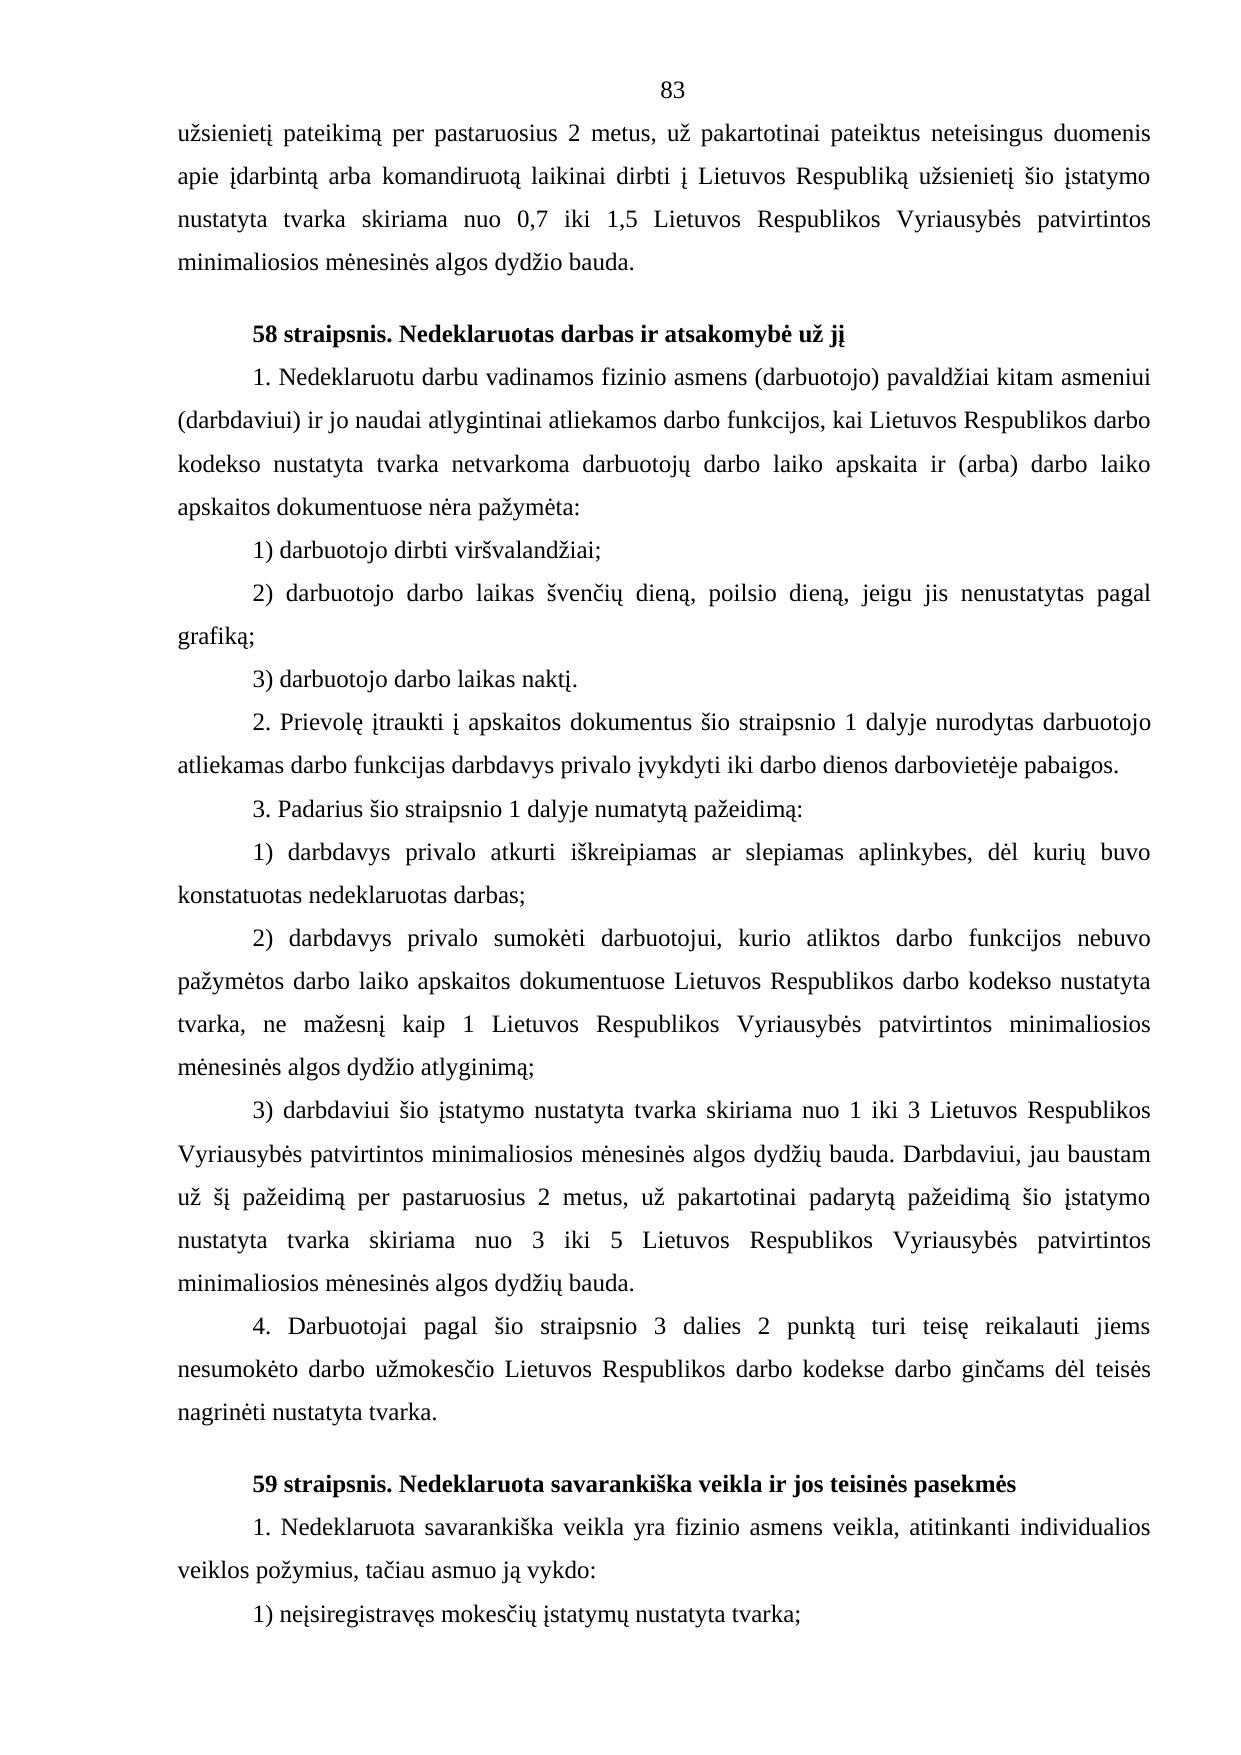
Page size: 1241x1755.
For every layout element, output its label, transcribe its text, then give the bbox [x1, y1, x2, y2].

text 3) darbdaviui šio įstatymo nustatyta tvarka skiriama nuo 1 iki 3 Lietuvos Respublikos Vyriausybės patvirtintos minimaliosios mėnesinės algos dydžių bauda. Darbdaviui, jau baustam už šį pažeidimą per pastaruosius 2 metus, už pakartotinai padarytą pažeidimą šio įstatymo nustatyta tvarka skiriama nuo 3 iki 5 Lietuvos Respublikos Vyriausybės patvirtintos minimaliosios mėnesinės algos dydžių bauda. [177, 1096, 1152, 1297]
text 2) darbdavys privalo sumokėti darbuotojui, kurio atliktos darbo funkcijos nebuvo pažymėtos darbo laiko apskaitos dokumentuose Lietuvos Respublikos darbo kodekso nustatyta tvarka, ne mažesnį kaip 1 Lietuvos Respublikos Vyriausybės patvirtintos minimaliosios mėnesinės algos dydžio atlyginimą; [177, 923, 1152, 1081]
text 59 straipsnis. Nedeklaruota savarankiška veikla ir jos teisinės pasekmės [177, 1469, 1152, 1498]
text 2) darbuotojo darbo laikas švenčių dieną, poilsio dieną, jeigu jis nenustatytas pagal grafiką; [177, 578, 1152, 650]
text 1. Nedeklaruotu darbu vadinamos fizinio asmens (darbuotojo) pavaldžiai kitam asmeniui (darbdaviui) ir jo naudai atlygintinai atliekamos darbo funkcijos, kai Lietuvos Respublikos darbo kodekso nustatyta tvarka netvarkoma darbuotojų darbo laiko apskaita ir (arba) darbo laiko apskaitos dokumentuose nėra pažymėta: [177, 362, 1152, 521]
text 4. Darbuotojai pagal šio straipsnio 3 dalies 2 punktą turi teisę reikalauti jiems nesumokėto darbo užmokesčio Lietuvos Respublikos darbo kodekse darbo ginčams dėl teisės nagrinėti nustatyta tvarka. [177, 1311, 1152, 1426]
text 3) darbuotojo darbo laikas naktį. [177, 664, 1152, 693]
text 2. Prievolę įtraukti į apskaitos dokumentus šio straipsnio 1 dalyje nurodytas darbuotojo atliekamas darbo funkcijas darbdavys privalo įvykdyti iki darbo dienos darbovietėje pabaigos. [177, 707, 1152, 779]
text 58 straipsnis. Nedeklaruotas darbas ir atsakomybė už jį [177, 319, 1152, 348]
text 3. Padarius šio straipsnio 1 dalyje numatytą pažeidimą: [177, 794, 1152, 822]
text užsienietį pateikimą per pastaruosius 2 metus, už pakartotinai pateiktus neteisingus duomenis apie įdarbintą arba komandiruotą laikinai dirbti į Lietuvos Respubliką užsienietį šio įstatymo nustatyta tvarka skiriama nuo 0,7 iki 1,5 Lietuvos Respublikos Vyriausybės patvirtintos minimaliosios mėnesinės algos dydžio bauda. [177, 118, 1152, 276]
text 1) darbuotojo dirbti viršvalandžiai; [177, 535, 1152, 564]
text 1) neįsiregistravęs mokesčių įstatymų nustatyta tvarka; [177, 1599, 1152, 1627]
text 1. Nedeklaruota savarankiška veikla yra fizinio asmens veikla, atitinkanti individualios veiklos požymius, tačiau asmuo ją vykdo: [177, 1512, 1152, 1584]
text 1) darbdavys privalo atkurti iškreipiamas ar slepiamas aplinkybes, dėl kurių buvo konstatuotas nedeklaruotas darbas; [177, 837, 1152, 909]
